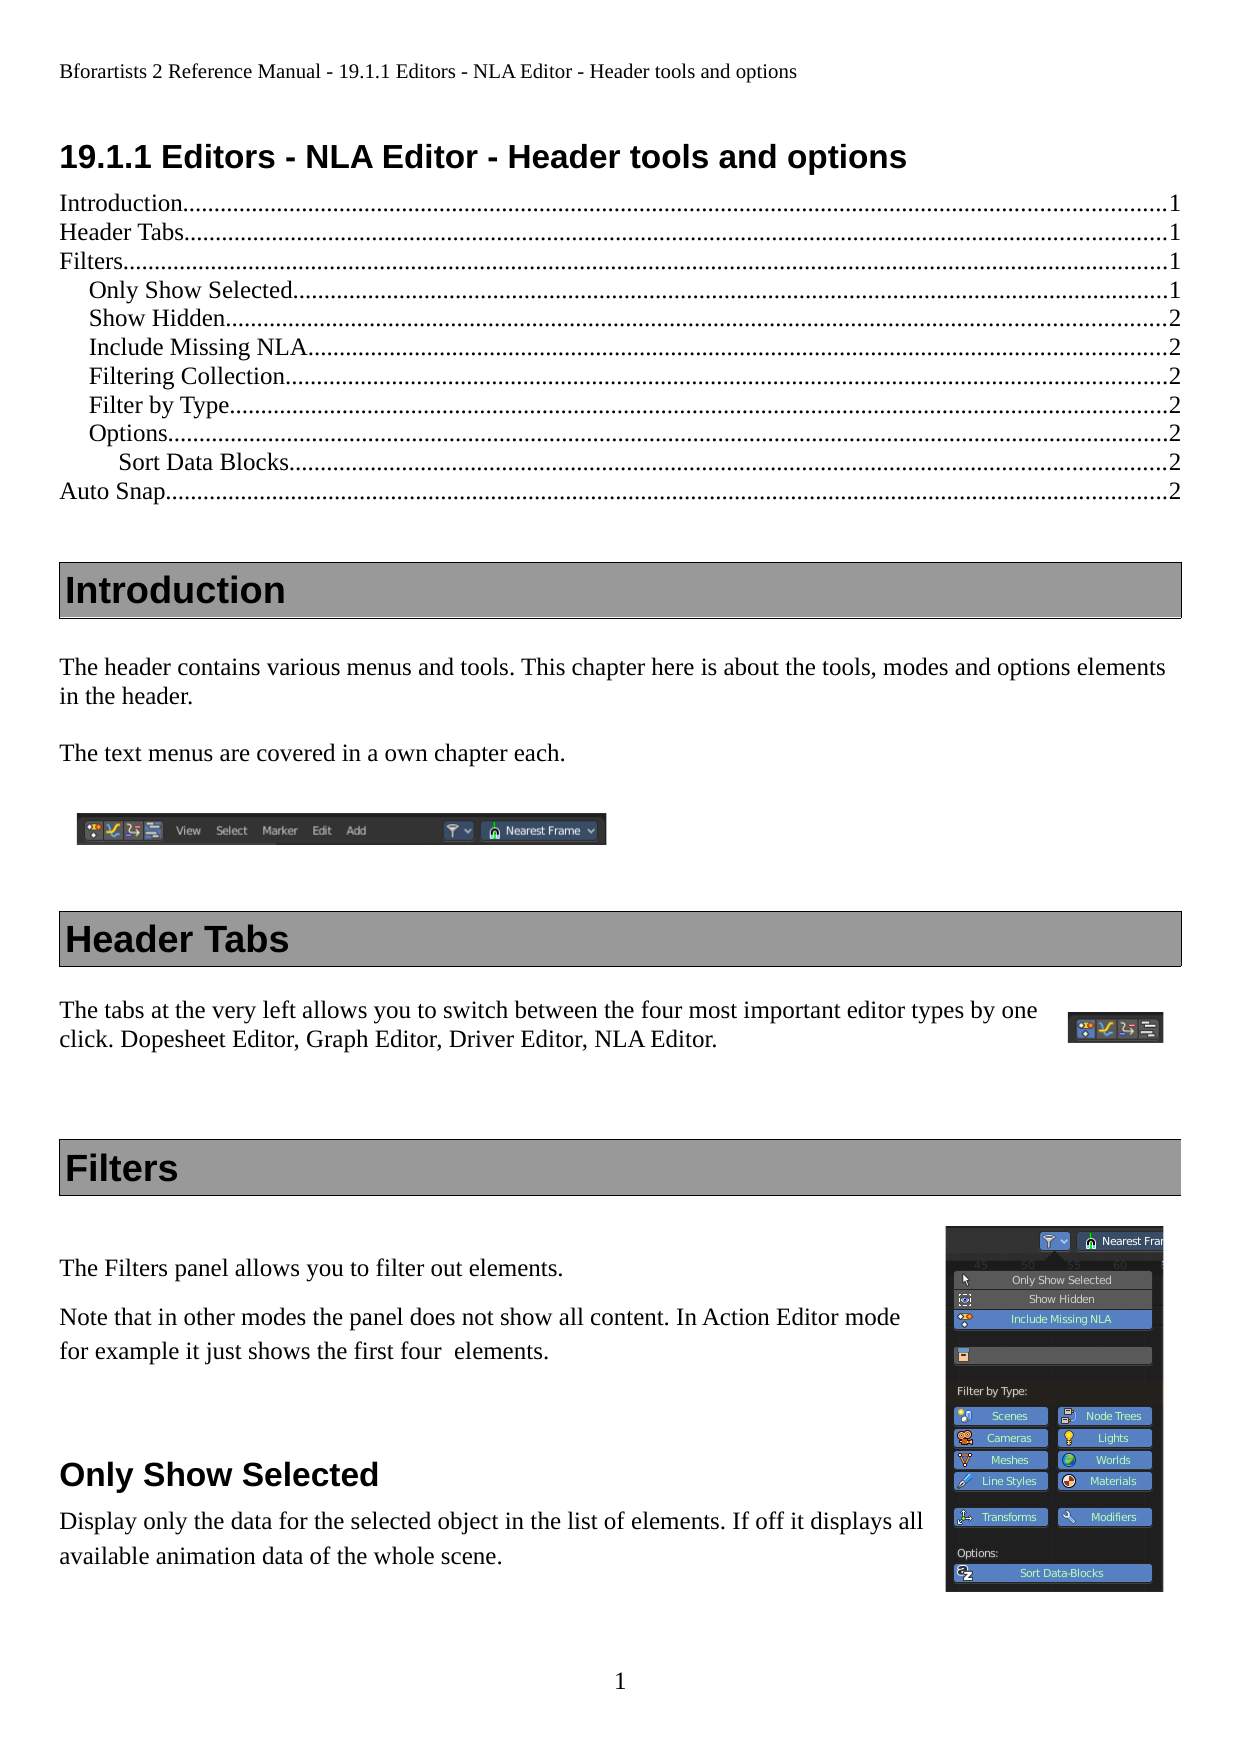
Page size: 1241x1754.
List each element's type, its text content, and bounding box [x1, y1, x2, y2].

subtitle Only Show Selected [59, 1455, 945, 1494]
picture [76, 813, 607, 845]
table_header Introduction [60, 563, 1181, 617]
text The text menus are covered in a own chapter each. [59, 738, 1181, 767]
text Filter by Type 2 [88, 390, 1181, 418]
picture [945, 1226, 1164, 1592]
picture [1067, 1012, 1164, 1043]
text Only Show Selected 1 [88, 275, 1181, 303]
text Note that in other modes the panel does not show all content. In Action Editor mode for example it just shows the first four elements. [59, 1302, 945, 1365]
text Auto Snap 2 [59, 476, 1181, 505]
text Display only the data for the selected object in the list of elements. If off it displays all available animation data of the whole scene. [59, 1506, 945, 1569]
subtitle [1164, 1455, 1181, 1494]
text Filters 1 [59, 246, 1181, 275]
text Options 2 [88, 418, 1181, 447]
text Include Missing NLA 2 [88, 332, 1181, 361]
table_header Filters [60, 1140, 1181, 1195]
text The tabs at the very left allows you to switch between the four most important editor types by one click. Dopesheet Editor, Graph Editor, Driver Editor, NLA Editor. [59, 995, 1181, 1052]
text The header contains various menus and tools. This chapter here is about the tools, modes and options elements in the header. [59, 652, 1181, 709]
text Introduction 1 [59, 188, 1181, 217]
text Header Tabs 1 [59, 217, 1181, 246]
text Sort Data Blocks 2 [118, 447, 1181, 476]
text The Filters panel allows you to filter out elements. [59, 1253, 945, 1281]
text Show Hidden 2 [88, 303, 1181, 332]
table_header Header Tabs [60, 912, 1181, 966]
subtitle 19.1.1 Editors - NLA Editor - Header tools and options [59, 138, 1181, 176]
text Filtering Collection 2 [88, 361, 1181, 390]
